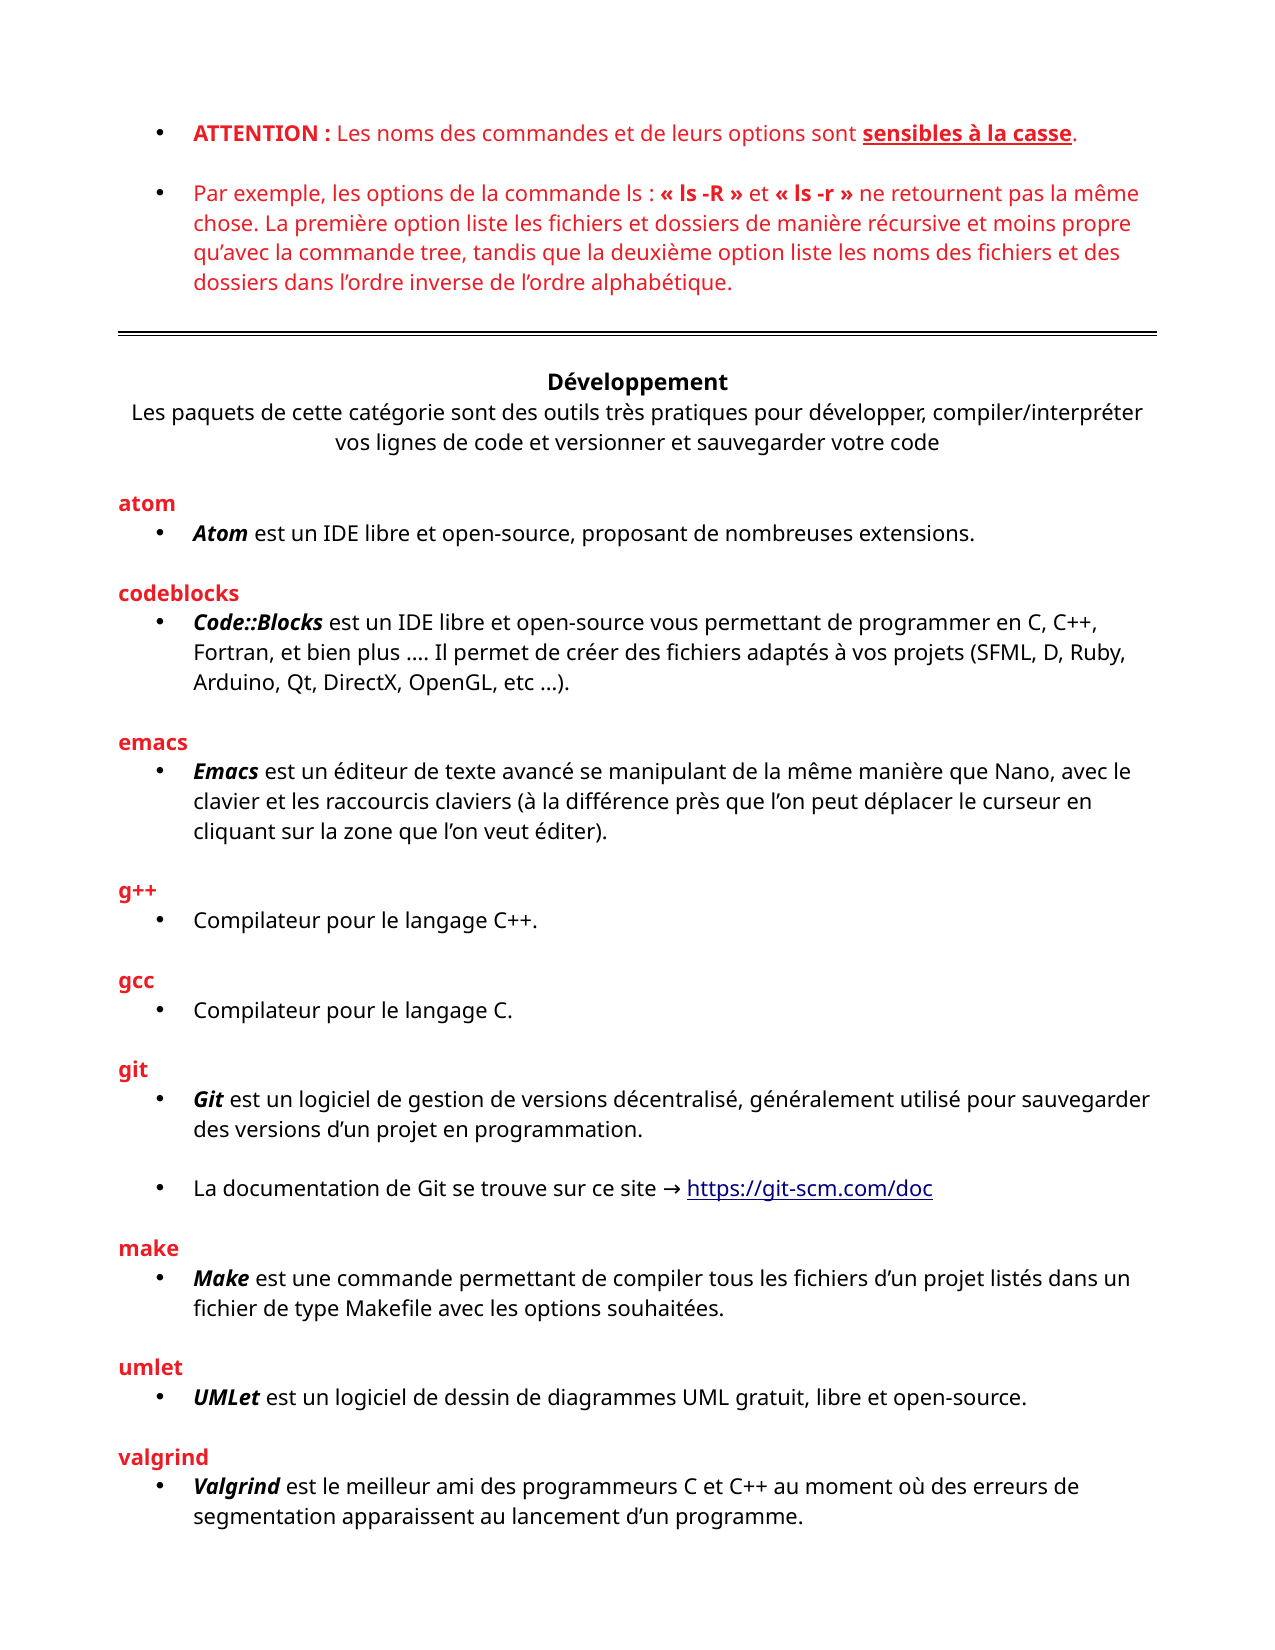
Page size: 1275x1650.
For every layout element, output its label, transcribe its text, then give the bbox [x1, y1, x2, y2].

text atom [118, 488, 1157, 518]
text Les paquets de cette catégorie sont des outils très pratiques pour développer, compiler/interpréter vos lignes de code et versionner et sauvegarder votre code [118, 397, 1157, 457]
text g++ [118, 876, 1157, 905]
list Compilateur pour le langage C. [156, 995, 1157, 1024]
text Développement [118, 366, 1157, 397]
text gcc [118, 965, 1157, 995]
list Valgrind est le meilleur ami des programmeurs C et C++ au moment où des erreurs de segmentation apparaissent au lancement d’un programme. [156, 1471, 1157, 1531]
list Git est un logiciel de gestion de versions décentralisé, généralement utilisé pour sauvegarder des versions d’un projet en programmation. [156, 1084, 1157, 1144]
list Code::Blocks est un IDE libre et open-source vous permettant de programmer en C, C++, Fortran, et bien plus …. Il permet de créer des fichiers adaptés à vos projets (SFML, D, Ruby, Arduino, Qt, DirectX, OpenGL, etc …). [156, 607, 1157, 697]
list La documentation de Git se trouve sur ce site → https://git-scm.com/doc [156, 1173, 1157, 1203]
list ATTENTION : Les noms des commandes et de leurs options sont sensibles à la casse. [156, 118, 1157, 148]
text valgrind [118, 1442, 1157, 1471]
list Compilateur pour le langage C++. [156, 905, 1157, 935]
list Atom est un IDE libre et open-source, proposant de nombreuses extensions. [156, 518, 1157, 548]
text umlet [118, 1352, 1157, 1382]
text make [118, 1233, 1157, 1263]
list Emacs est un éditeur de texte avancé se manipulant de la même manière que Nano, avec le clavier et les raccourcis claviers (à la différence près que l’on peut déplacer le curseur en cliquant sur la zone que l’on veut éditer). [156, 756, 1157, 846]
text codeblocks [118, 578, 1157, 607]
list Make est une commande permettant de compiler tous les fichiers d’un projet listés dans un fichier de type Makefile avec les options souhaitées. [156, 1263, 1157, 1322]
list Par exemple, les options de la commande ls : « ls -R » et « ls -r » ne retournent pas la même chose. La première option liste les fichiers et dossiers de manière récursive et moins propre qu’avec la commande tree, tandis que la deuxième option liste les noms des fichiers et des dossiers dans l’ordre inverse de l’ordre alphabétique. [156, 178, 1157, 297]
text git [118, 1054, 1157, 1084]
text emacs [118, 727, 1157, 756]
list UMLet est un logiciel de dessin de diagrammes UML gratuit, libre et open-source. [156, 1382, 1157, 1412]
